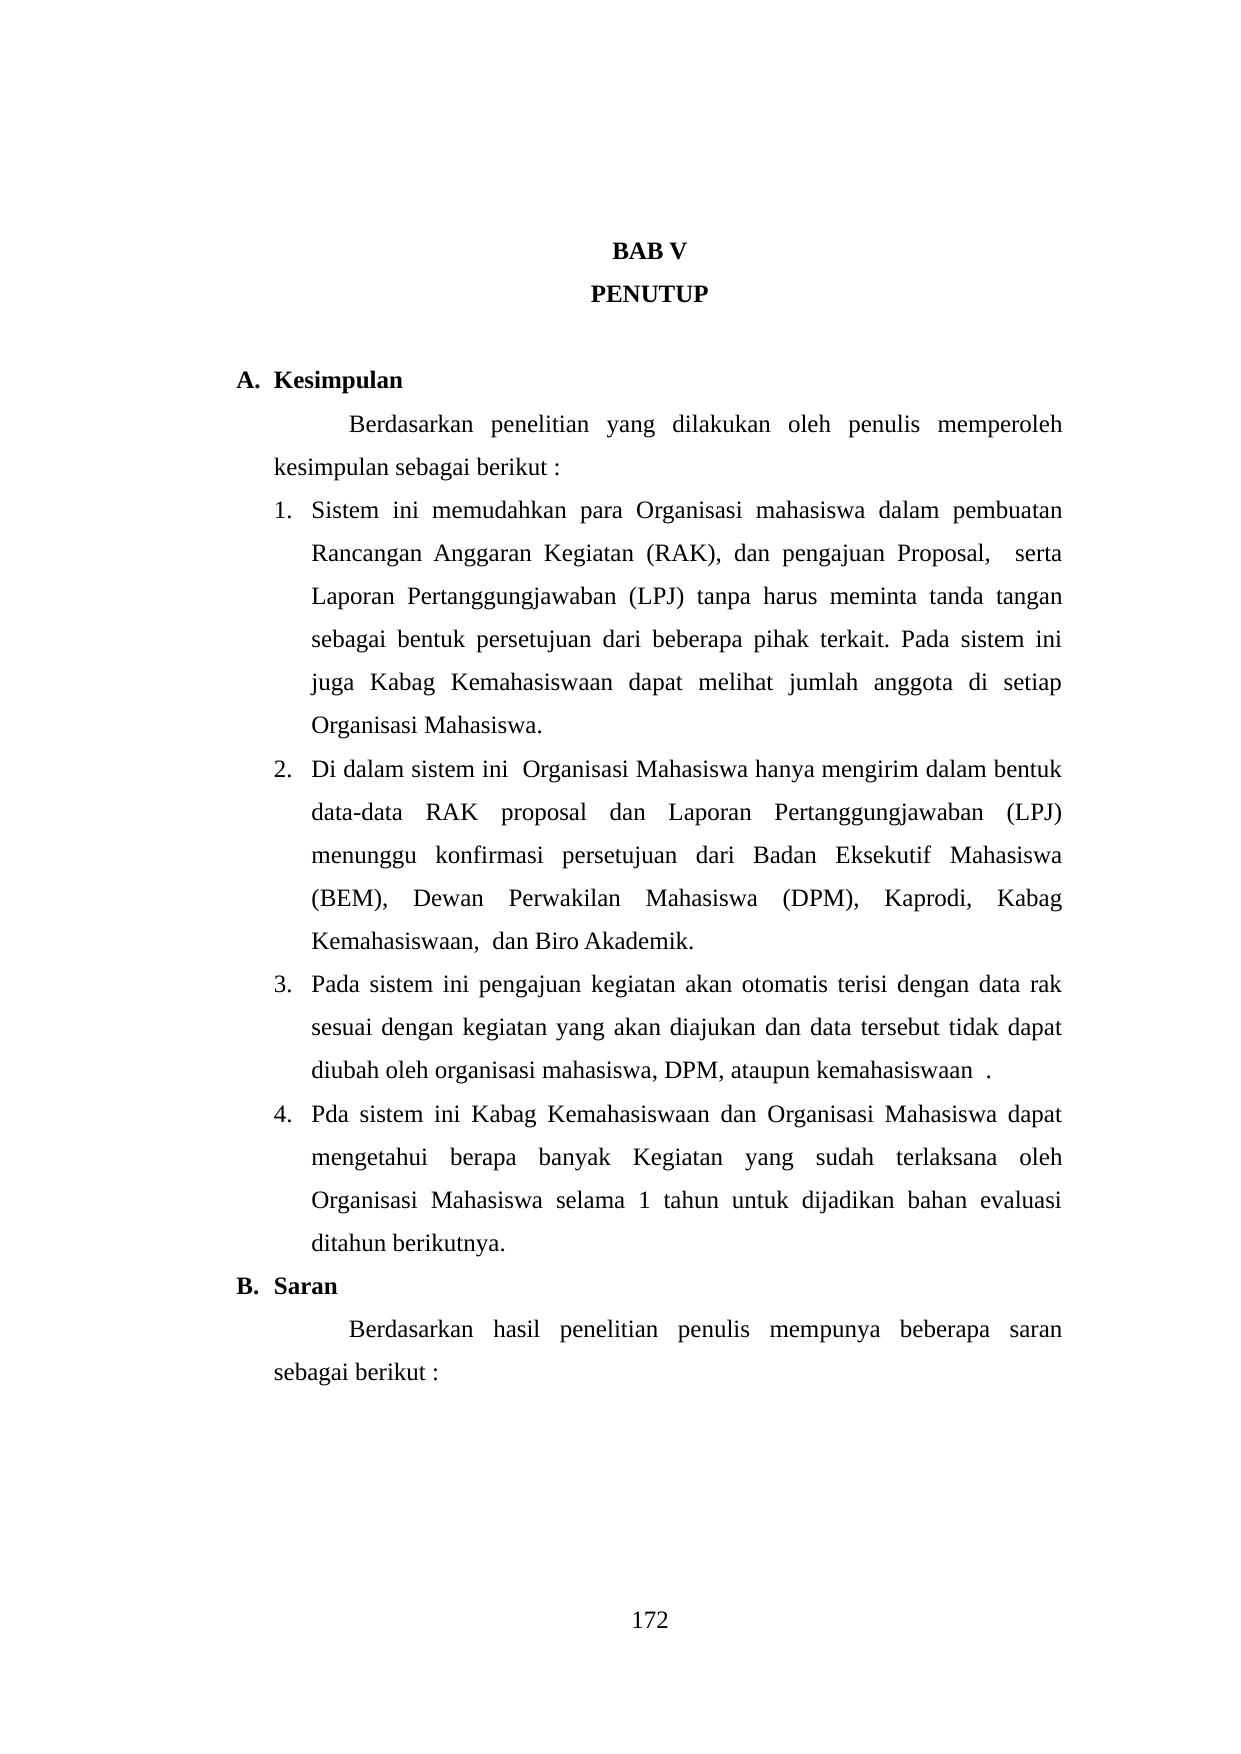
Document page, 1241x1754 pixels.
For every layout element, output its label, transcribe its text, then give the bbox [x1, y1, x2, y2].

list BAB V [236, 236, 1063, 265]
list Kesimpulan [236, 366, 1063, 394]
list PENUTUP [236, 279, 1063, 308]
text Berdasarkan hasil penelitian penulis mempunya beberapa saran sebagai berikut : [274, 1314, 1063, 1386]
list Saran [236, 1271, 1063, 1300]
list Sistem ini memudahkan para Organisasi mahasiswa dalam pembuatan Rancangan Anggaran Kegiatan (RAK), dan pengajuan Proposal, serta Laporan Pertanggungjawaban (LPJ) tanpa harus meminta tanda tangan sebagai bentuk persetujuan dari beberapa pihak terkait. Pada sistem ini juga Kabag Kemahasiswaan dapat melihat jumlah anggota di setiap Organisasi Mahasiswa. [274, 495, 1063, 739]
list Pda sistem ini Kabag Kemahasiswaan dan Organisasi Mahasiswa dapat mengetahui berapa banyak Kegiatan yang sudah terlaksana oleh Organisasi Mahasiswa selama 1 tahun untuk dijadikan bahan evaluasi ditahun berikutnya. [274, 1099, 1063, 1257]
list Berdasarkan penelitian yang dilakukan oleh penulis memperoleh kesimpulan sebagai berikut : [274, 409, 1063, 481]
list Pada sistem ini pengajuan kegiatan akan otomatis terisi dengan data rak sesuai dengan kegiatan yang akan diajukan dan data tersebut tidak dapat diubah oleh organisasi mahasiswa, DPM, ataupun kemahasiswaan . [274, 969, 1063, 1084]
list Di dalam sistem ini Organisasi Mahasiswa hanya mengirim dalam bentuk data-data RAK proposal dan Laporan Pertanggungjawaban (LPJ) menunggu konfirmasi persetujuan dari Badan Eksekutif Mahasiswa (BEM), Dewan Perwakilan Mahasiswa (DPM), Kaprodi, Kabag Kemahasiswaan, dan Biro Akademik. [274, 754, 1063, 955]
